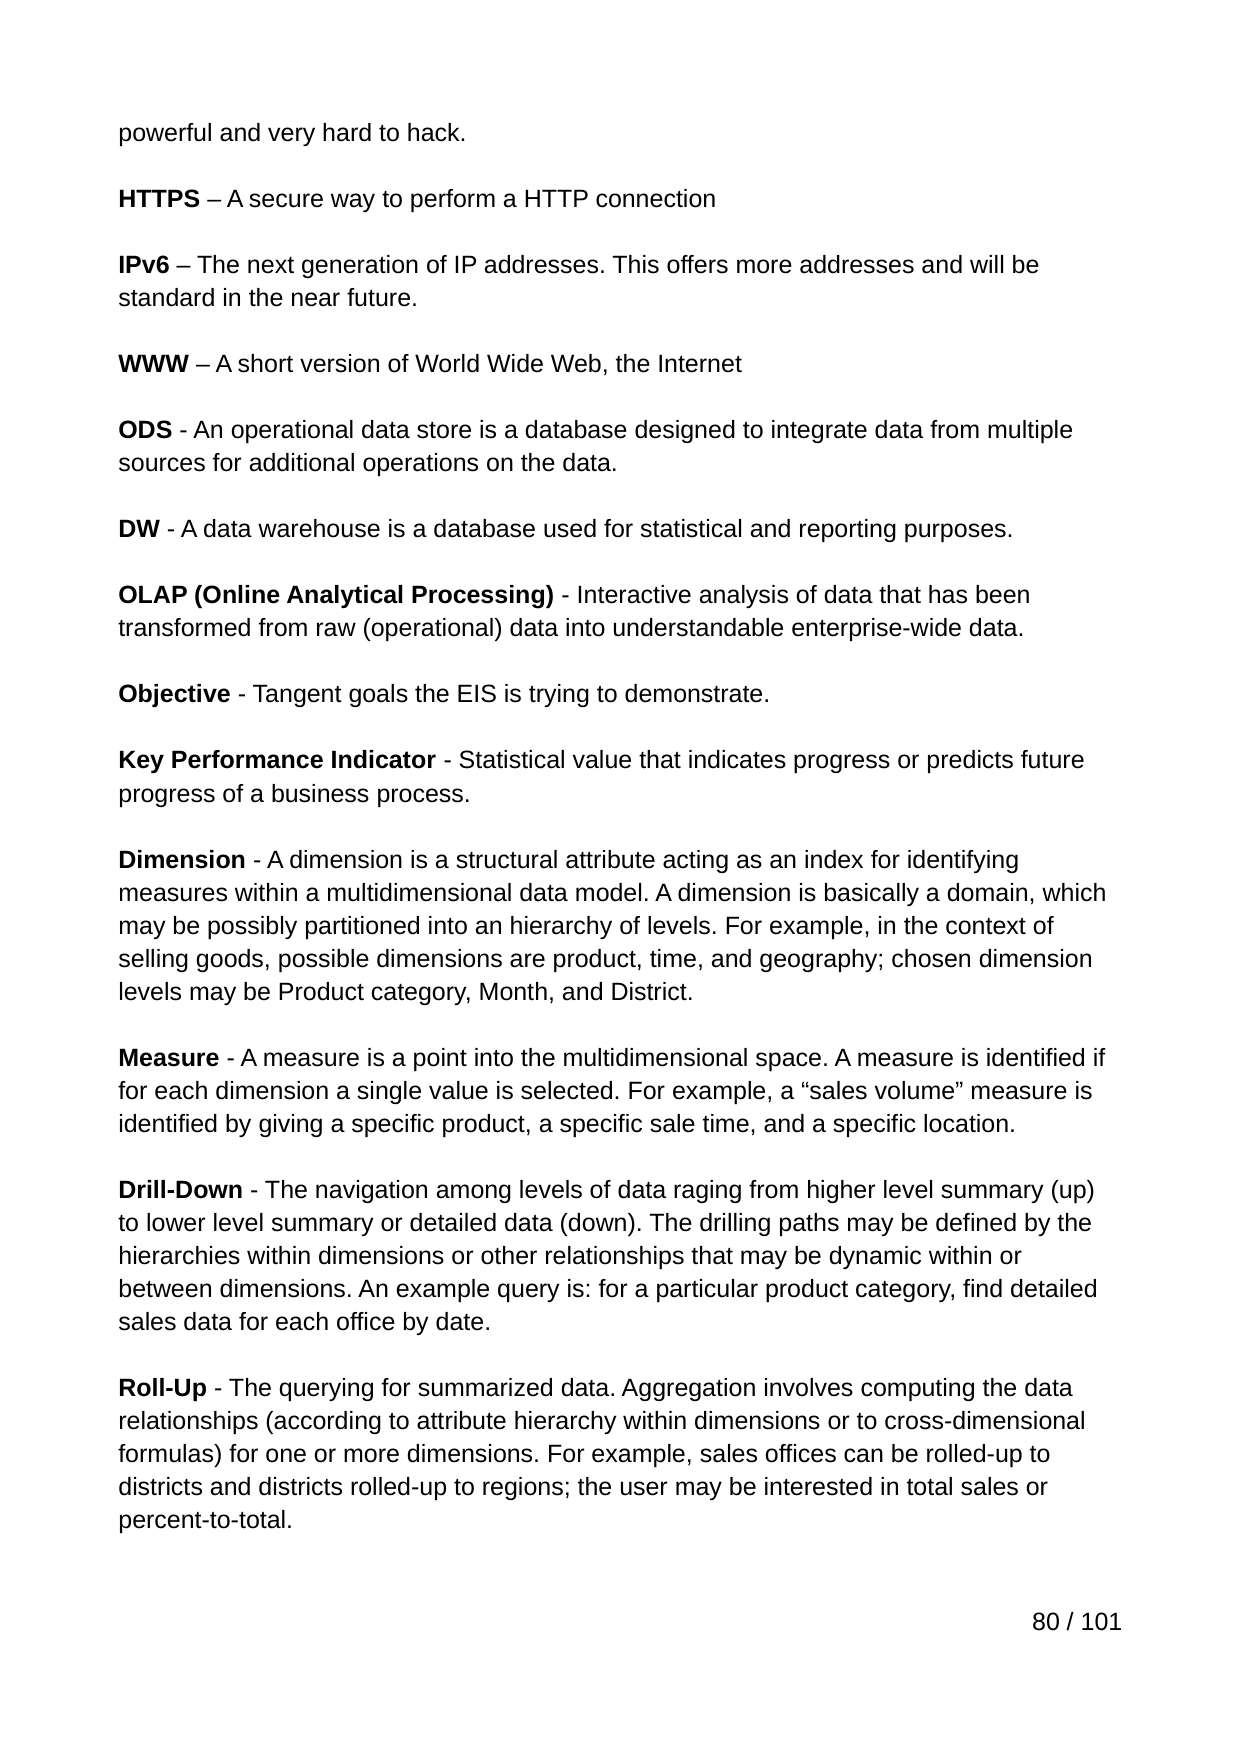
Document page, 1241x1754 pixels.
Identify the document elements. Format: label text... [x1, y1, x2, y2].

text Dimension - A dimension is a structural attribute acting as an index for identifying measures within a multidimensional data model. A dimension is basically a domain, which may be possibly partitioned into an hierarchy of levels. For example, in the context of selling goods, possible dimensions are product, time, and geography; chosen dimension levels may be Product category, Month, and District. [118, 844, 1122, 1005]
text Measure - A measure is a point into the multidimensional space. A measure is identified if for each dimension a single value is selected. For example, a “sales volume” measure is identified by giving a specific product, a specific sale time, and a specific location. [118, 1043, 1122, 1137]
text DW - A data warehouse is a database used for statistical and reporting purposes. [118, 514, 1122, 543]
text HTTPS – A secure way to perform a HTTP connection [118, 184, 1122, 213]
text Roll-Up - The querying for summarized data. Aggregation involves computing the data relationships (according to attribute hierarchy within dimensions or to cross-dimensional formulas) for one or more dimensions. For example, sales offices can be rolled-up to districts and districts rolled-up to regions; the user may be interested in total sales or percent-to-total. [118, 1373, 1122, 1534]
text Objective - Tangent goals the EIS is trying to demonstrate. [118, 679, 1122, 708]
text Drill-Down - The navigation among levels of data raging from higher level summary (up) to lower level summary or detailed data (down). The drilling paths may be defined by the hierarchies within dimensions or other relationships that may be dynamic within or between dimensions. An example query is: for a particular product category, find detailed sales data for each office by date. [118, 1175, 1122, 1336]
text ODS - An operational data store is a database designed to integrate data from multiple sources for additional operations on the data. [118, 415, 1122, 477]
text OLAP (Online Analytical Processing) - Interactive analysis of data that has been transformed from raw (operational) data into understandable enterprise-wide data. [118, 580, 1122, 642]
text IPv6 – The next generation of IP addresses. This offers more addresses and will be standard in the near future. [118, 250, 1122, 312]
text WWW – A short version of World Wide Web, the Internet [118, 349, 1122, 378]
text powerful and very hard to hack. [118, 118, 1122, 147]
text Key Performance Indicator - Statistical value that indicates progress or predicts future progress of a business process. [118, 746, 1122, 807]
